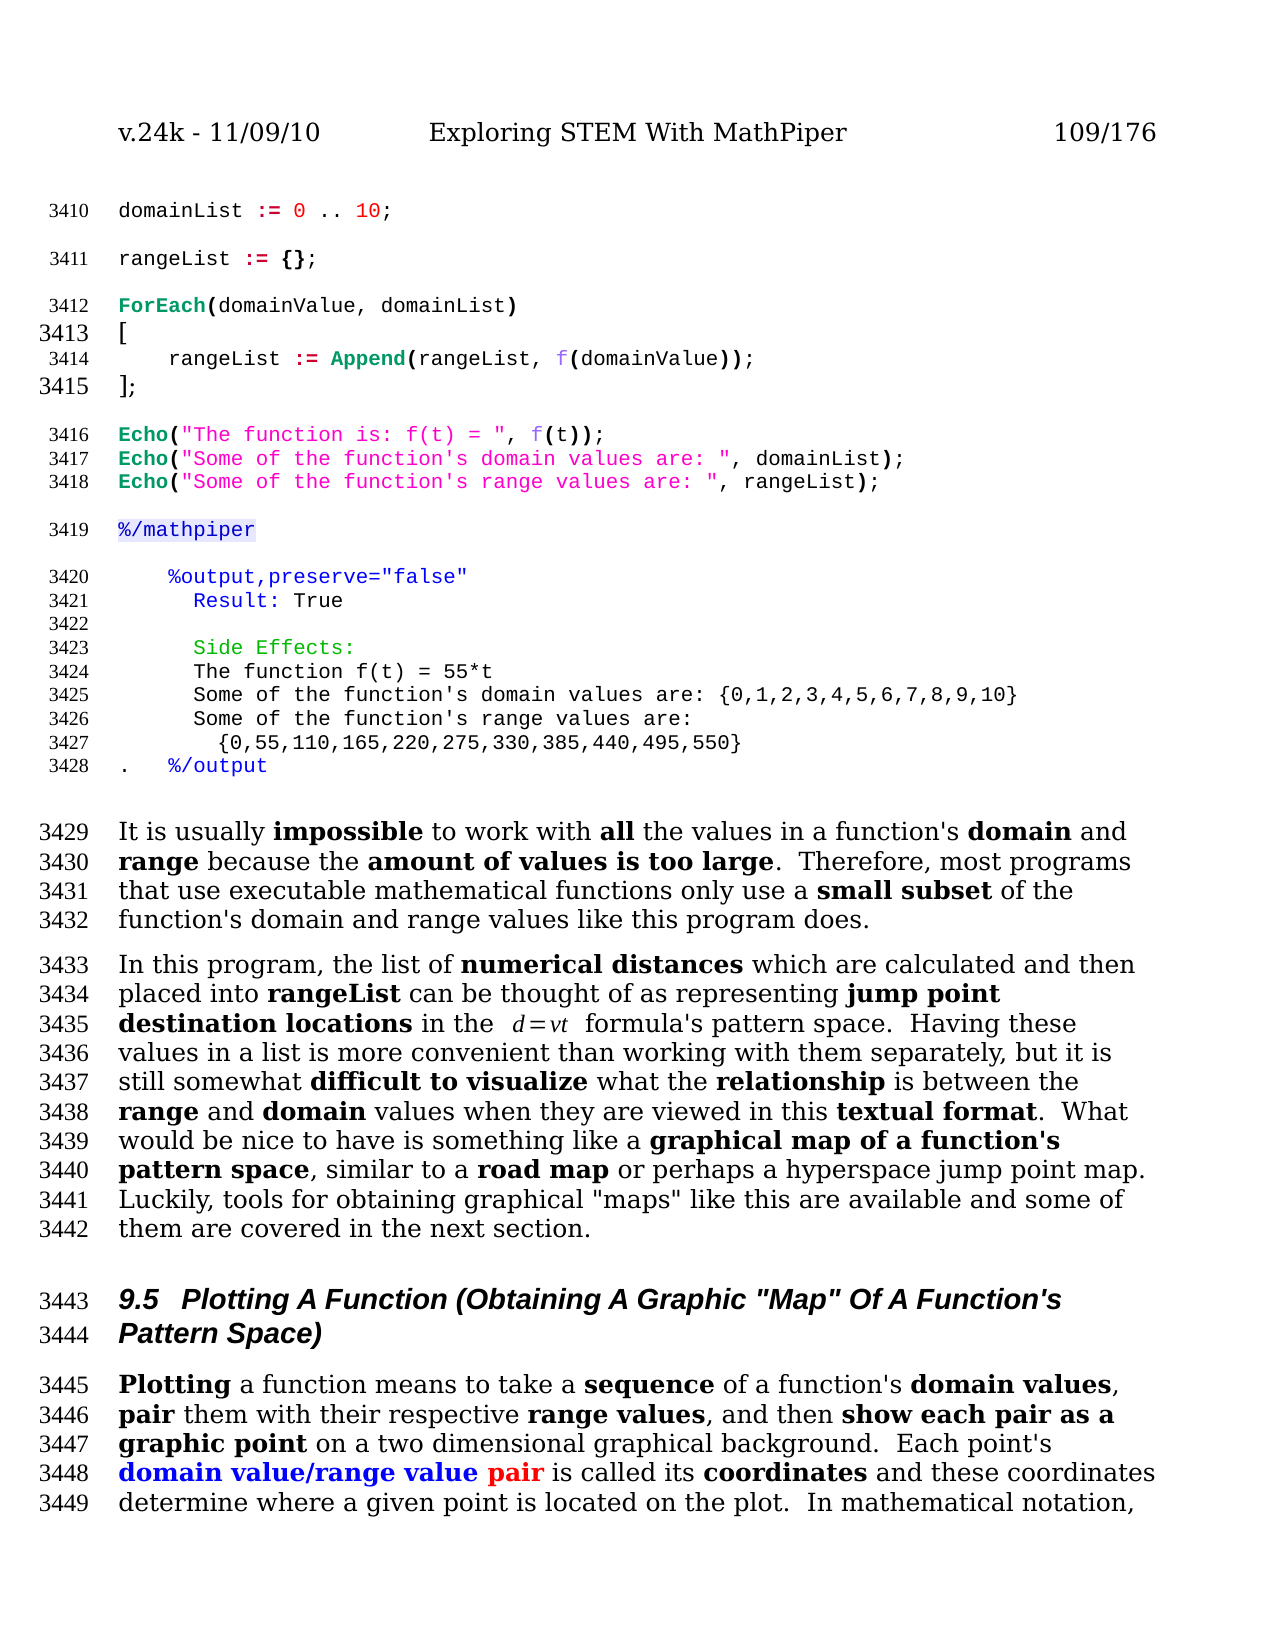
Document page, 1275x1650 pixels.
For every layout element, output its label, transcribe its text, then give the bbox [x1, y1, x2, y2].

text rangeList := Append(rangeList, f(domainValue)); [118, 348, 1157, 371]
text {0,55,110,165,220,275,330,385,440,495,550} [118, 732, 1157, 755]
text ForEach(domainValue, domainList) [118, 295, 1157, 319]
text Echo("The function is: f(t) = ", f(t)); [118, 424, 1157, 448]
text [ [118, 319, 1157, 348]
text Echo("Some of the function's range values are: ", rangeList); [118, 472, 1157, 495]
text Some of the function's range values are: [118, 708, 1157, 732]
text The function f(t) = 55*t [118, 661, 1157, 684]
text %/mathpiper [118, 519, 1157, 542]
text It is usually impossible to work with all the values in a function's domain and range because the amount of values is too large. Therefore, most programs that use executable mathematical functions only use a small subset of the function's domain and range values like this program does. [118, 817, 1157, 935]
text In this program, the list of numerical distances which are calculated and then placed into rangeList can be thought of as representing jump point destination locations in theformula's pattern space. Having these values in a list is more convenient than working with them separately, but it is still somewhat difficult to visualize what the relationship is between the range and domain values when they are viewed in this textual format. What would be nice to have is something like a graphical map of a function's pattern space, similar to a road map or perhaps a hyperspace jump point map. Luckily, tools for obtaining graphical "maps" like this are available and some of them are covered in the next section. [118, 950, 1157, 1243]
text Side Effects: [118, 637, 1157, 661]
subtitle Plotting A Function (Obtaining A Graphic "Map" Of A Function's Pattern Space) [118, 1282, 1157, 1349]
text . %/output [118, 755, 1157, 779]
text Plotting a function means to take a sequence of a function's domain values, pair them with their respective range values, and then show each pair as a graphic point on a two dimensional graphical background. Each point's domain value/range value pair is called its coordinates and these coordinates determine where a given point is located on the plot. In mathematical notation, [118, 1370, 1157, 1517]
text domainList := 0 .. 10; [118, 200, 1157, 224]
text Result: True [118, 590, 1157, 613]
text %output,preserve="false" [118, 566, 1157, 590]
text rangeList := {}; [118, 248, 1157, 271]
text Echo("Some of the function's domain values are: ", domainList); [118, 448, 1157, 472]
text ]; [118, 371, 1157, 401]
text Some of the function's domain values are: {0,1,2,3,4,5,6,7,8,9,10} [118, 684, 1157, 708]
